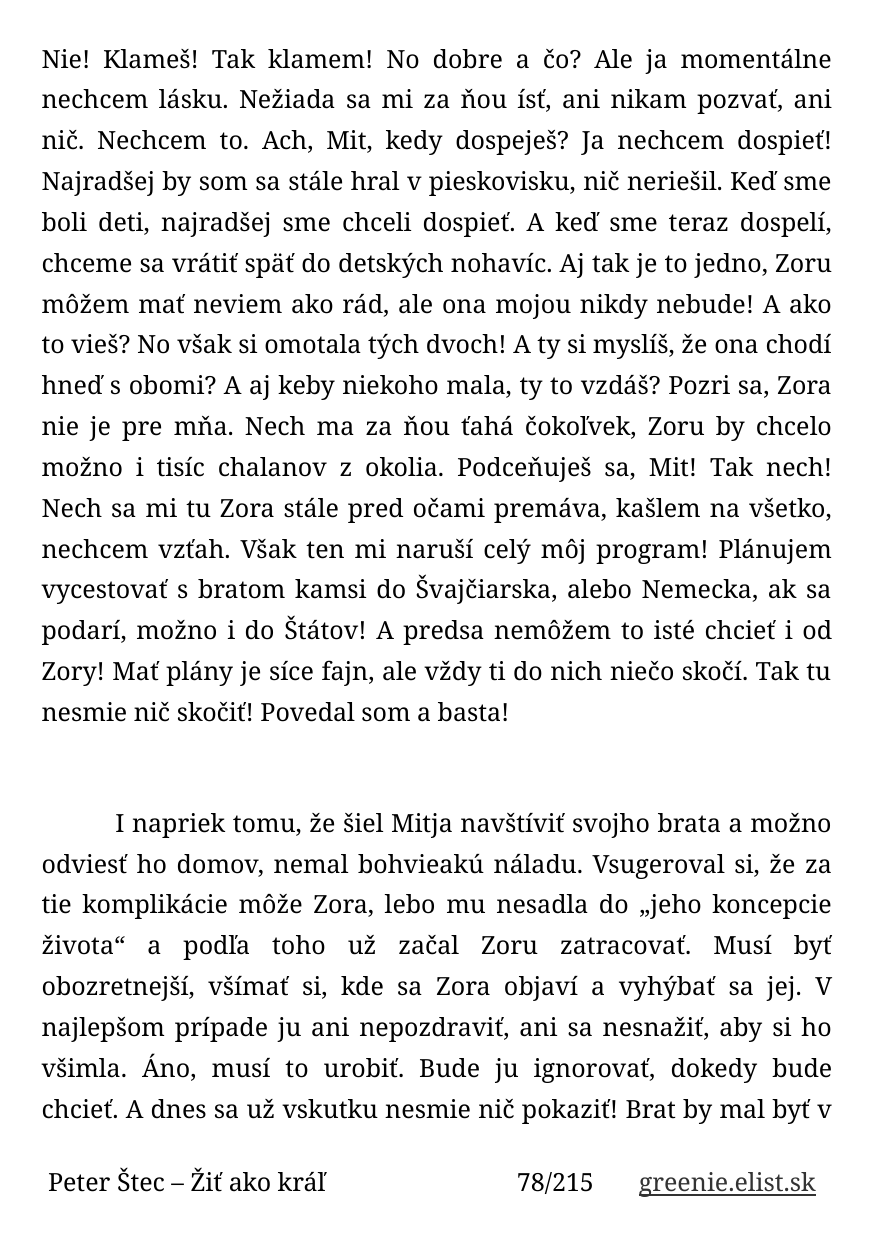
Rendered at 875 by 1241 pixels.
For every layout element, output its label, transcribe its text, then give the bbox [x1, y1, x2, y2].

text I napriek tomu, že šiel Mitja navštíviť svojho brata a možno odviesť ho domov, nemal bohvieakú náladu. Vsugeroval si, že za tie komplikácie môže Zora, lebo mu nesadla do „jeho koncepcie života“ a podľa toho už začal Zoru zatracovať. Musí byť obozretnejší, všímať si, kde sa Zora objaví a vyhýbať sa jej. V najlepšom prípade ju ani nepozdraviť, ani sa nesnažiť, aby si ho všimla. Áno, musí to urobiť. Bude ju ignorovať, dokedy bude chcieť. A dnes sa už vskutku nesmie nič pokaziť! Brat by mal byť v [41, 806, 833, 1125]
text Nie! Klameš! Tak klamem! No dobre a čo? Ale ja momentálne nechcem lásku. Nežiada sa mi za ňou ísť, ani nikam pozvať, ani nič. Nechcem to. Ach, Mit, kedy dospeješ? Ja nechcem dospieť! Najradšej by som sa stále hral v pieskovisku, nič neriešil. Keď sme boli deti, najradšej sme chceli dospieť. A keď sme teraz dospelí, chceme sa vrátiť späť do detských nohavíc. Aj tak je to jedno, Zoru môžem mať neviem ako rád, ale ona mojou nikdy nebude! A ako to vieš? No však si omotala tých dvoch! A ty si myslíš, že ona chodí hneď s obomi? A aj keby niekoho mala, ty to vzdáš? Pozri sa, Zora nie je pre mňa. Nech ma za ňou ťahá čokoľvek, Zoru by chcelo možno i tisíc chalanov z okolia. Podceňuješ sa, Mit! Tak nech! Nech sa mi tu Zora stále pred očami premáva, kašlem na všetko, nechcem vzťah. Však ten mi naruší celý môj program! Plánujem vycestovať s bratom kamsi do Švajčiarska, alebo Nemecka, ak sa podarí, možno i do Štátov! A predsa nemôžem to isté chcieť i od Zory! Mať plány je síce fajn, ale vždy ti do nich niečo skočí. Tak tu nesmie nič skočiť! Povedal som a basta! [41, 41, 833, 729]
